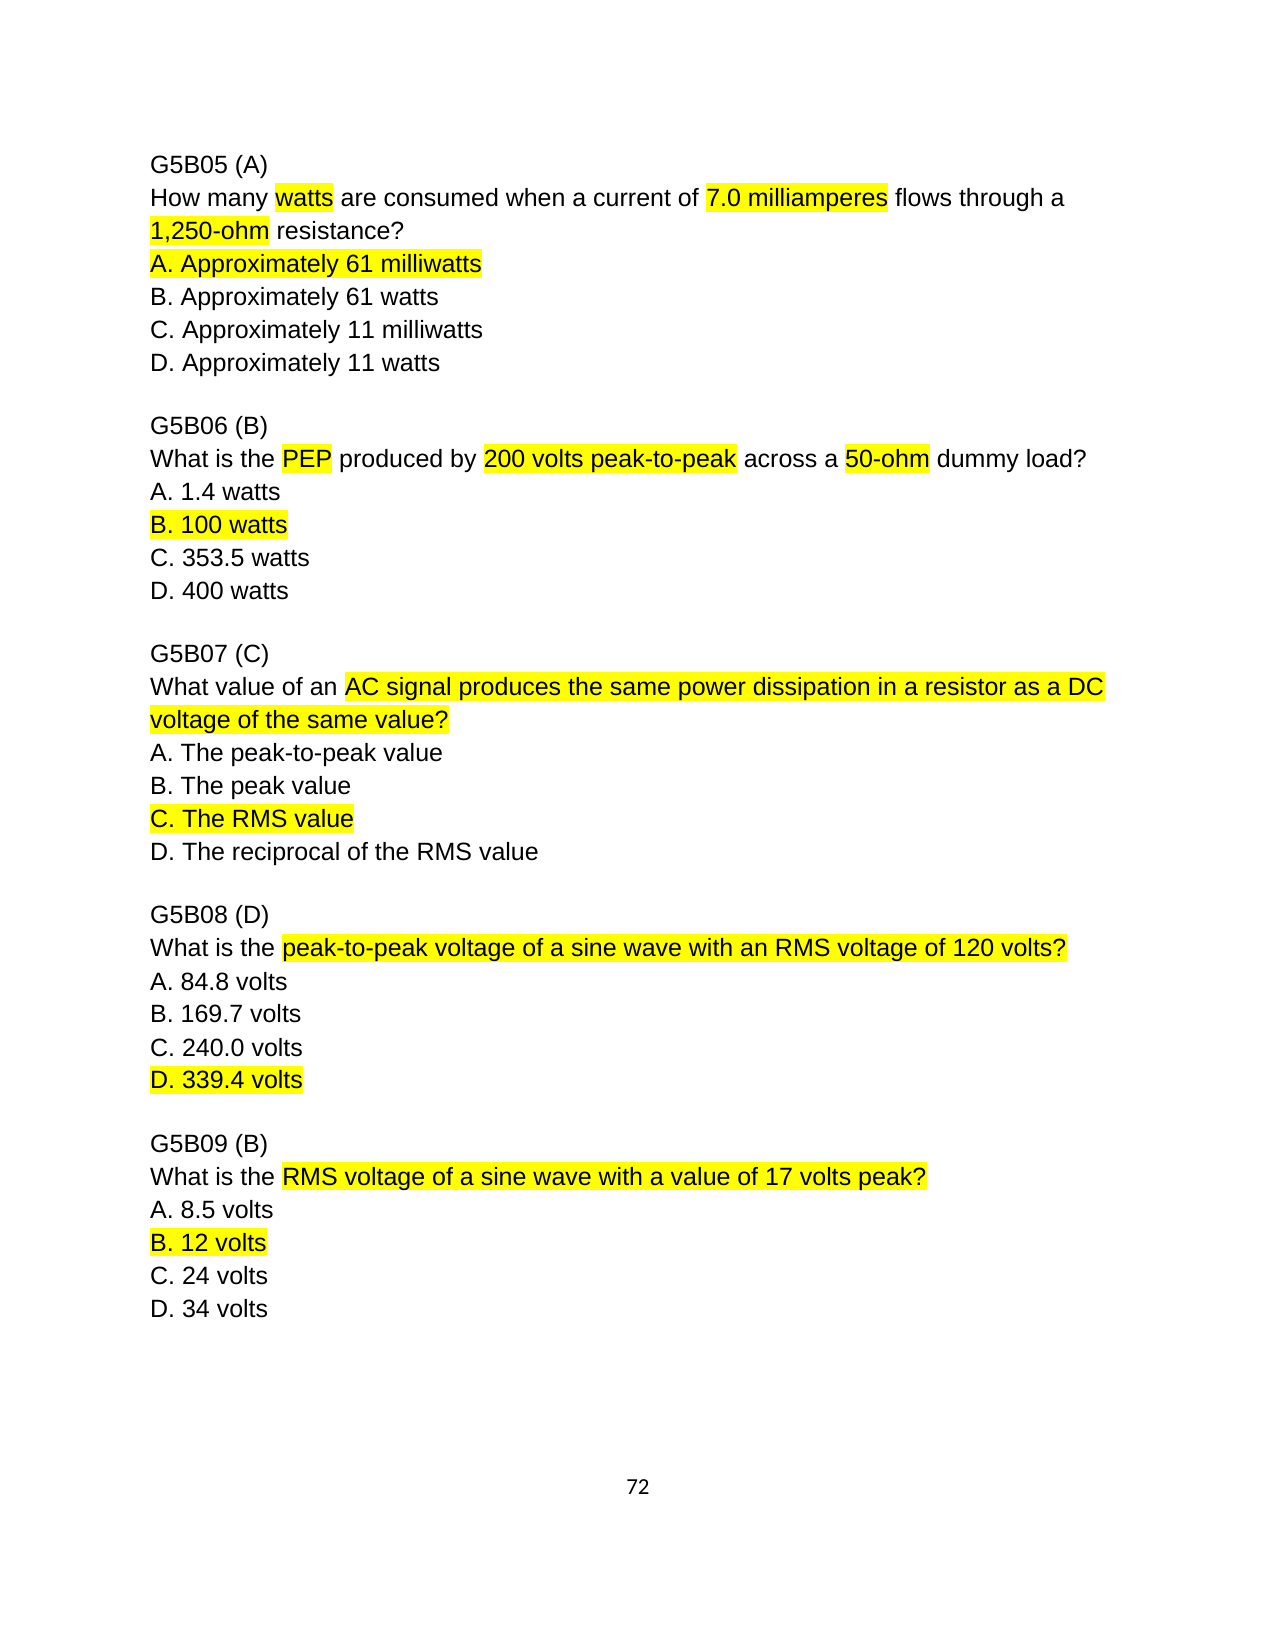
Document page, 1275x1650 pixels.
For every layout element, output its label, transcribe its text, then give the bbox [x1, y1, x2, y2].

text G5B07 (C) What value of an AC signal produces the same power dissipation in a resistor as a DC voltage of the same value? A. The peak-to-peak value B. The peak value C. The RMS value D. The reciprocal of the RMS value [150, 639, 1125, 866]
text G5B06 (B) What is the PEP produced by 200 volts peak-to-peak across a 50-ohm dummy load? A. 1.4 watts B. 100 watts C. 353.5 watts D. 400 watts [150, 411, 1125, 605]
text G5B05 (A) How many watts are consumed when a current of 7.0 milliamperes flows through a 1,250-ohm resistance? A. Approximately 61 milliwatts B. Approximately 61 watts C. Approximately 11 milliwatts D. Approximately 11 watts [150, 150, 1125, 377]
text G5B09 (B) What is the RMS voltage of a sine wave with a value of 17 volts peak? A. 8.5 volts B. 12 volts C. 24 volts D. 34 volts [150, 1128, 1125, 1322]
text G5B08 (D) What is the peak-to-peak voltage of a sine wave with an RMS voltage of 120 volts? A. 84.8 volts B. 169.7 volts C. 240.0 volts D. 339.4 volts [150, 900, 1125, 1094]
